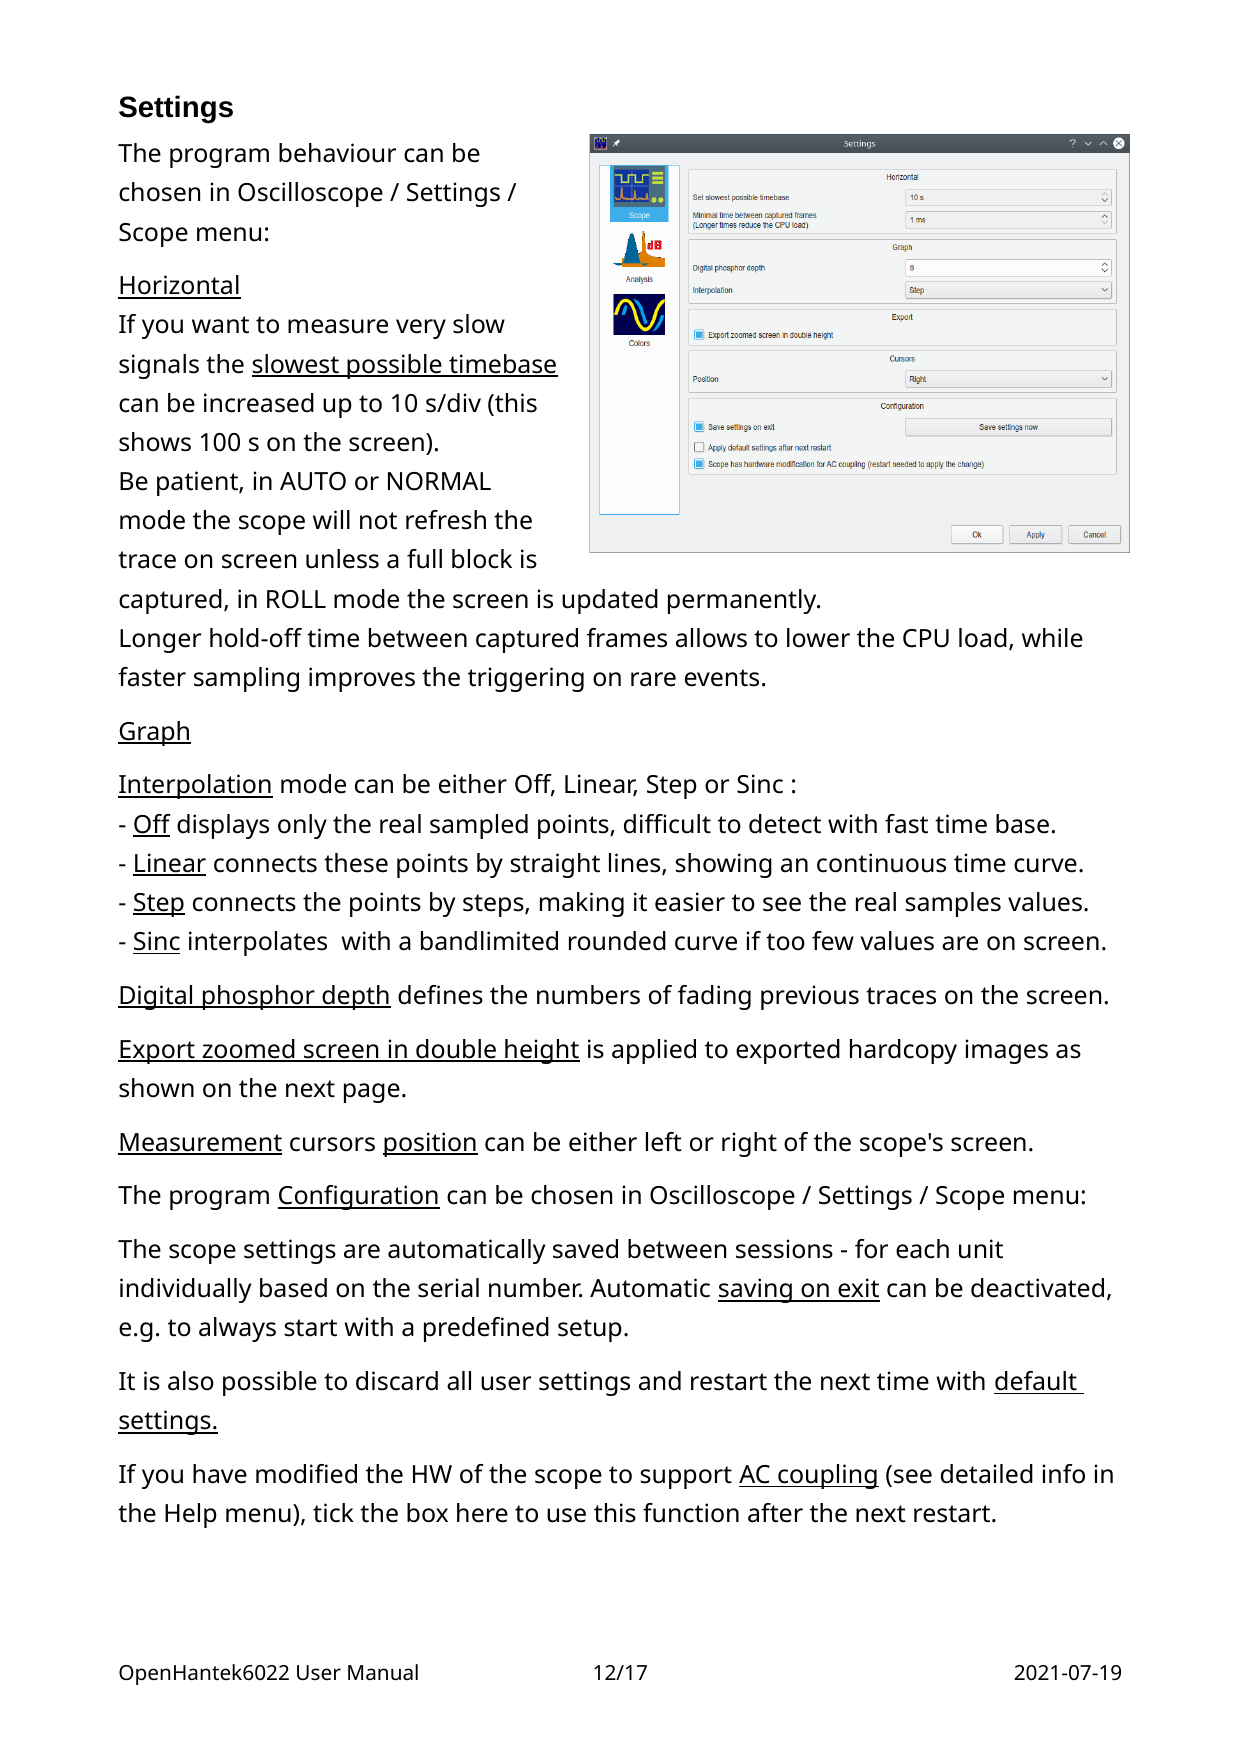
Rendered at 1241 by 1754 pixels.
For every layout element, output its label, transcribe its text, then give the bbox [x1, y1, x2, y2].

subtitle Interpolation mode can be either Off, Linear, Step or Sinc : - Off displays only the real sampled points, difficult to detect with fast time base. - Linear connects these points by straight lines, showing an continuous time curve. - Step connects the points by steps, making it easier to see the real samples values. - Sinc interpolates with a bandlimited rounded curve if too few values are on screen. [118, 767, 1122, 958]
subtitle Graph [118, 713, 1122, 747]
subtitle Settings [118, 89, 1122, 123]
subtitle Horizontal If you want to measure very slow signals the slowest possible timebase can be increased up to 10 s/div (this shows 100 s on the screen). Be patient, in AUTO or NORMAL mode the scope will not refresh the trace on screen unless a full block is captured, in ROLL mode the screen is updated permanently. Longer hold-off time between captured frames allows to lower the CPU load, while faster sampling improves the triggering on rare events. [118, 553, 1122, 694]
subtitle It is also possible to discard all user settings and restart the next time with default settings. [118, 1364, 1122, 1437]
subtitle The scope settings are automatically saved between sessions - for each unit individually based on the serial number. Automatic saving on exit can be deactivated, e.g. to always start with a predefined setup. [118, 1232, 1122, 1344]
subtitle The program Configuration can be chosen in Oscilloscope / Settings / Scope menu: [118, 1178, 1122, 1212]
subtitle Export zoomed screen in double height is applied to exported hardcopy images as shown on the next page. [118, 1031, 1122, 1104]
picture [589, 134, 1130, 553]
subtitle Digital phosphor depth defines the numbers of fading previous traces on the screen. [118, 977, 1122, 1012]
subtitle Measurement cursors position can be either left or right of the scope's screen. [118, 1124, 1122, 1158]
subtitle If you have modified the HW of the scope to support AC coupling (see detailed info in the Help menu), tick the box here to use this function after the next restart. [118, 1457, 1122, 1530]
subtitle The program behaviour can be chosen in Oscilloscope / Settings / Scope menu: [118, 136, 589, 248]
